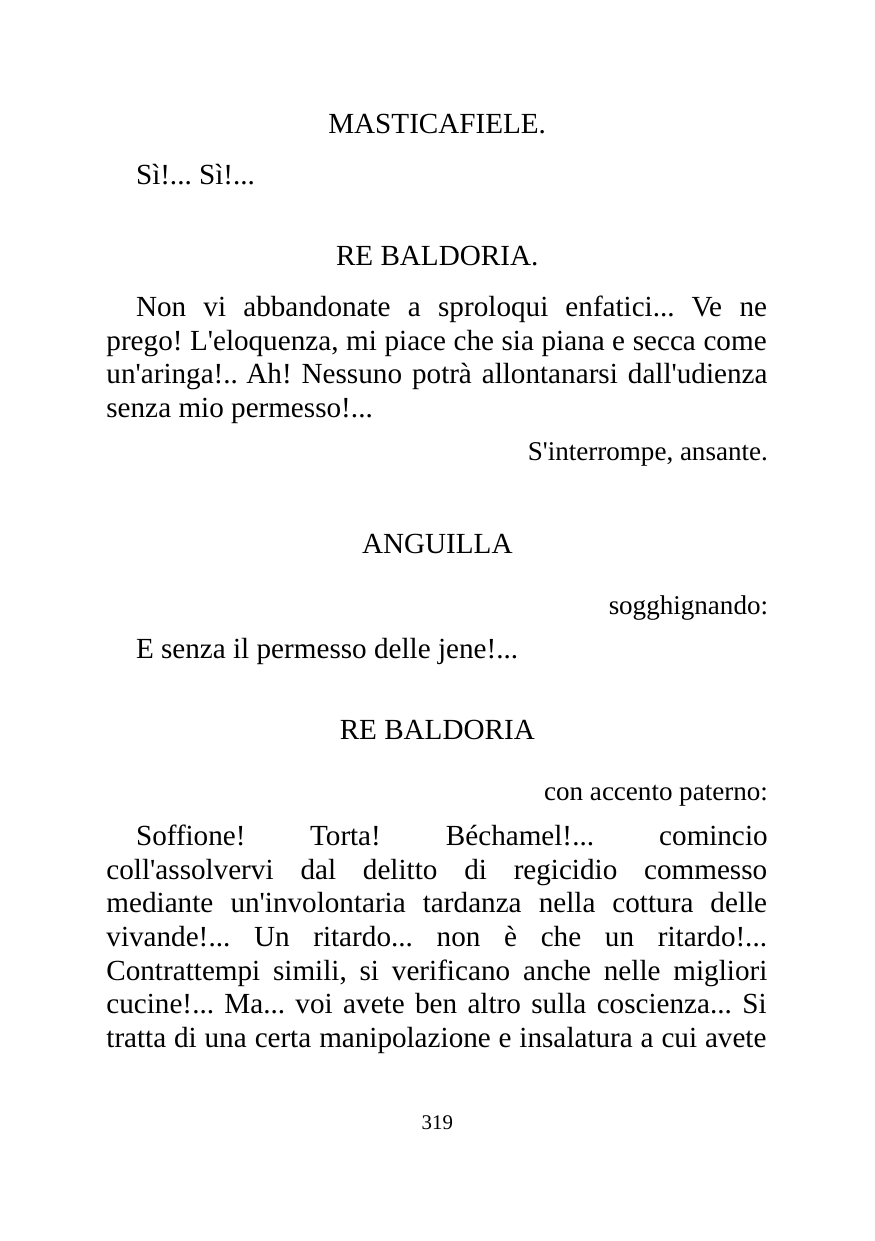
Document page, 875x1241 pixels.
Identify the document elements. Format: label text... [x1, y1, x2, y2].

text Sì!... Sì!... [106, 157, 768, 191]
text ANGUILLA [106, 526, 768, 559]
text Soffione! Torta! Béchamel!... comincio coll'assolvervi dal delitto di regicidio commesso mediante un'involontaria tardanza nella cottura delle vivande!... Un ritardo... non è che un ritardo!... Contrattempi simili, si verificano anche nelle migliori cucine!... Ma... voi avete ben altro sulla coscienza... Si tratta di una certa manipolazione e insalatura a cui avete [106, 818, 768, 1053]
text RE BALDORIA. [106, 238, 768, 272]
text E senza il permesso delle jene!... [106, 632, 768, 665]
text MASTICAFIELE. [106, 106, 768, 140]
text S'interrompe, ansante. [402, 436, 768, 467]
text Non vi abbandonate a sproloqui enfatici... Ve ne prego! L'eloquenza, mi piace che sia piana e secca come un'aringa!.. Ah! Nessuno potrà allontanarsi dall'udienza senza mio permesso!... [106, 289, 768, 424]
text con accento paterno: [402, 776, 768, 807]
text sogghignando: [402, 589, 768, 620]
text RE BALDORIA [106, 712, 768, 746]
